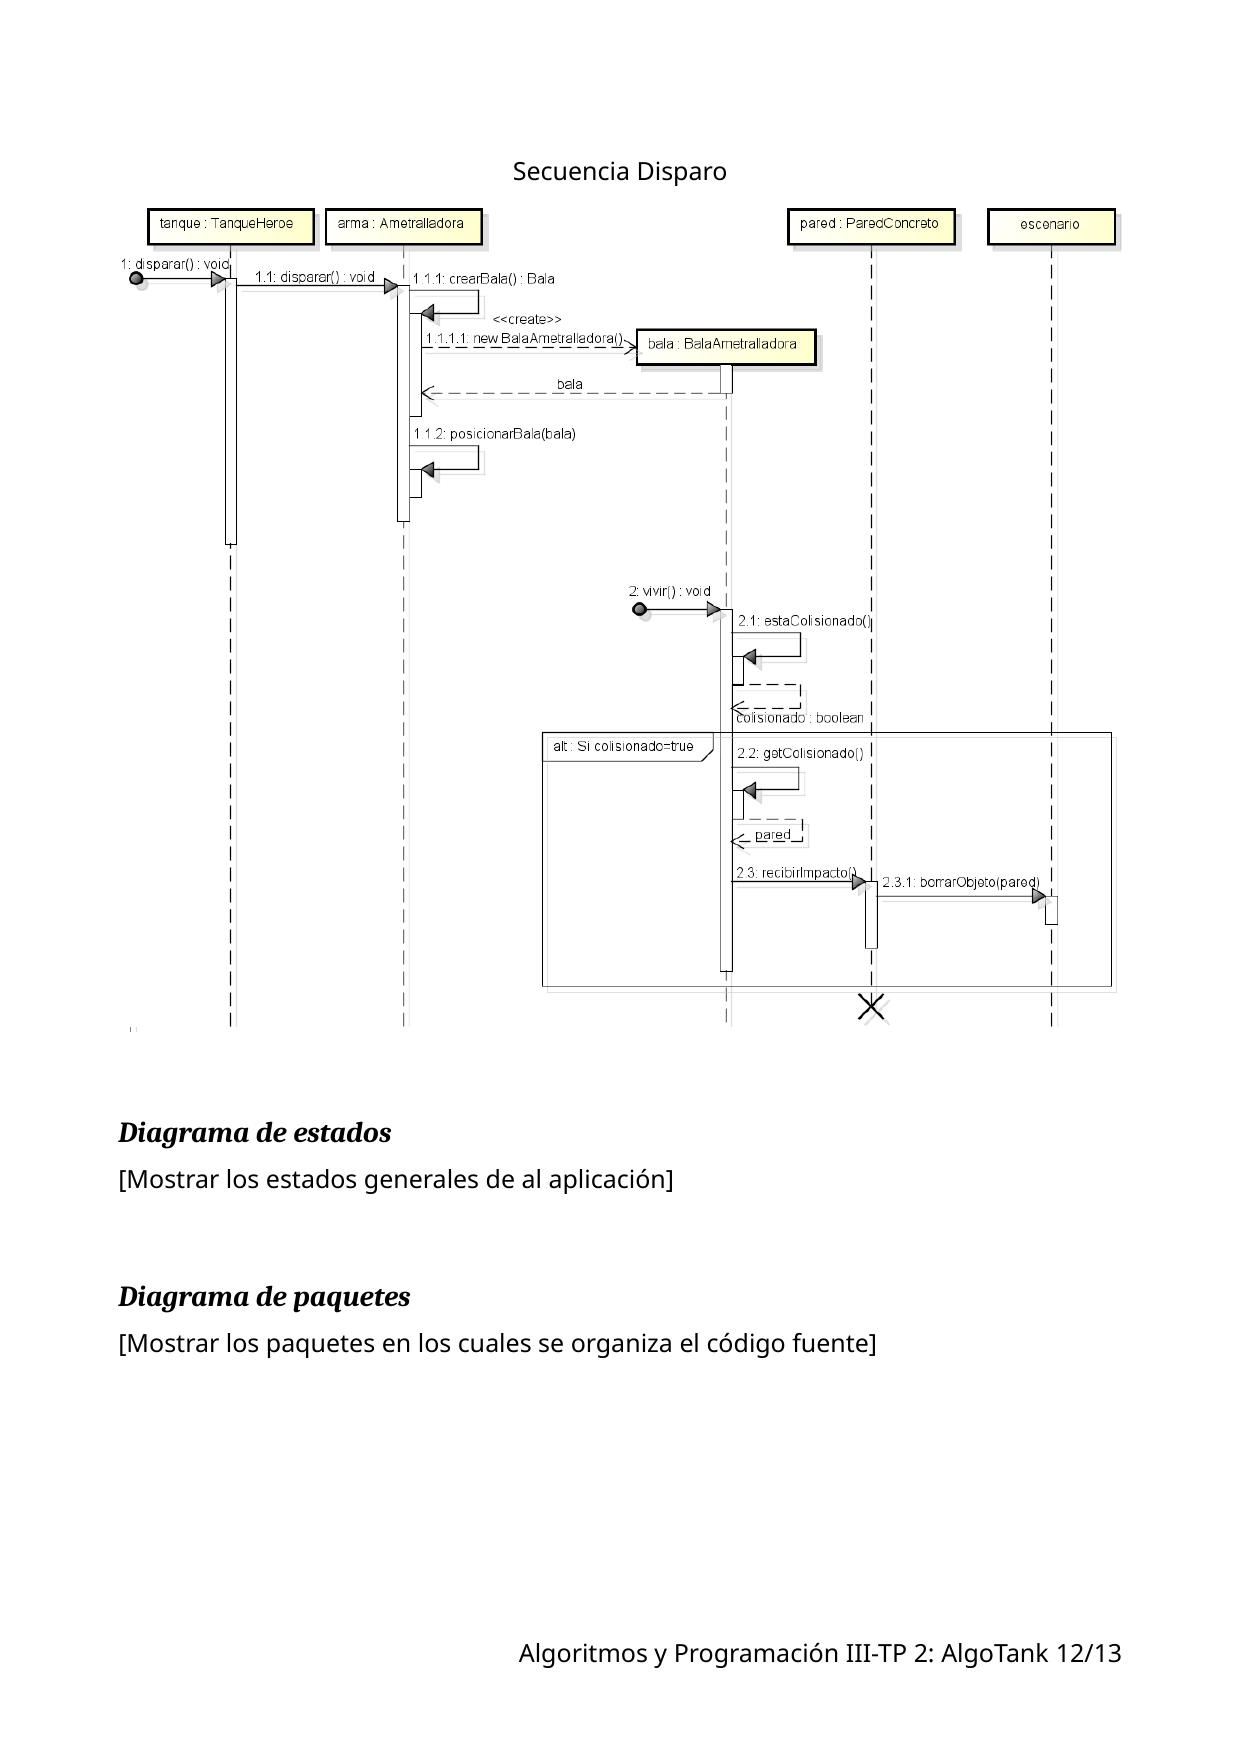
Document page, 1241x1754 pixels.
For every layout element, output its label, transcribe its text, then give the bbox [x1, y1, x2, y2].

subtitle Diagrama de estados [118, 1116, 1122, 1149]
text Secuencia Disparo [118, 154, 1122, 188]
text [Mostrar los estados generales de al aplicación] [118, 1162, 1122, 1196]
subtitle Diagrama de paquetes [118, 1280, 1122, 1313]
text [Mostrar los paquetes en los cuales se organiza el código fuente] [118, 1326, 1122, 1360]
